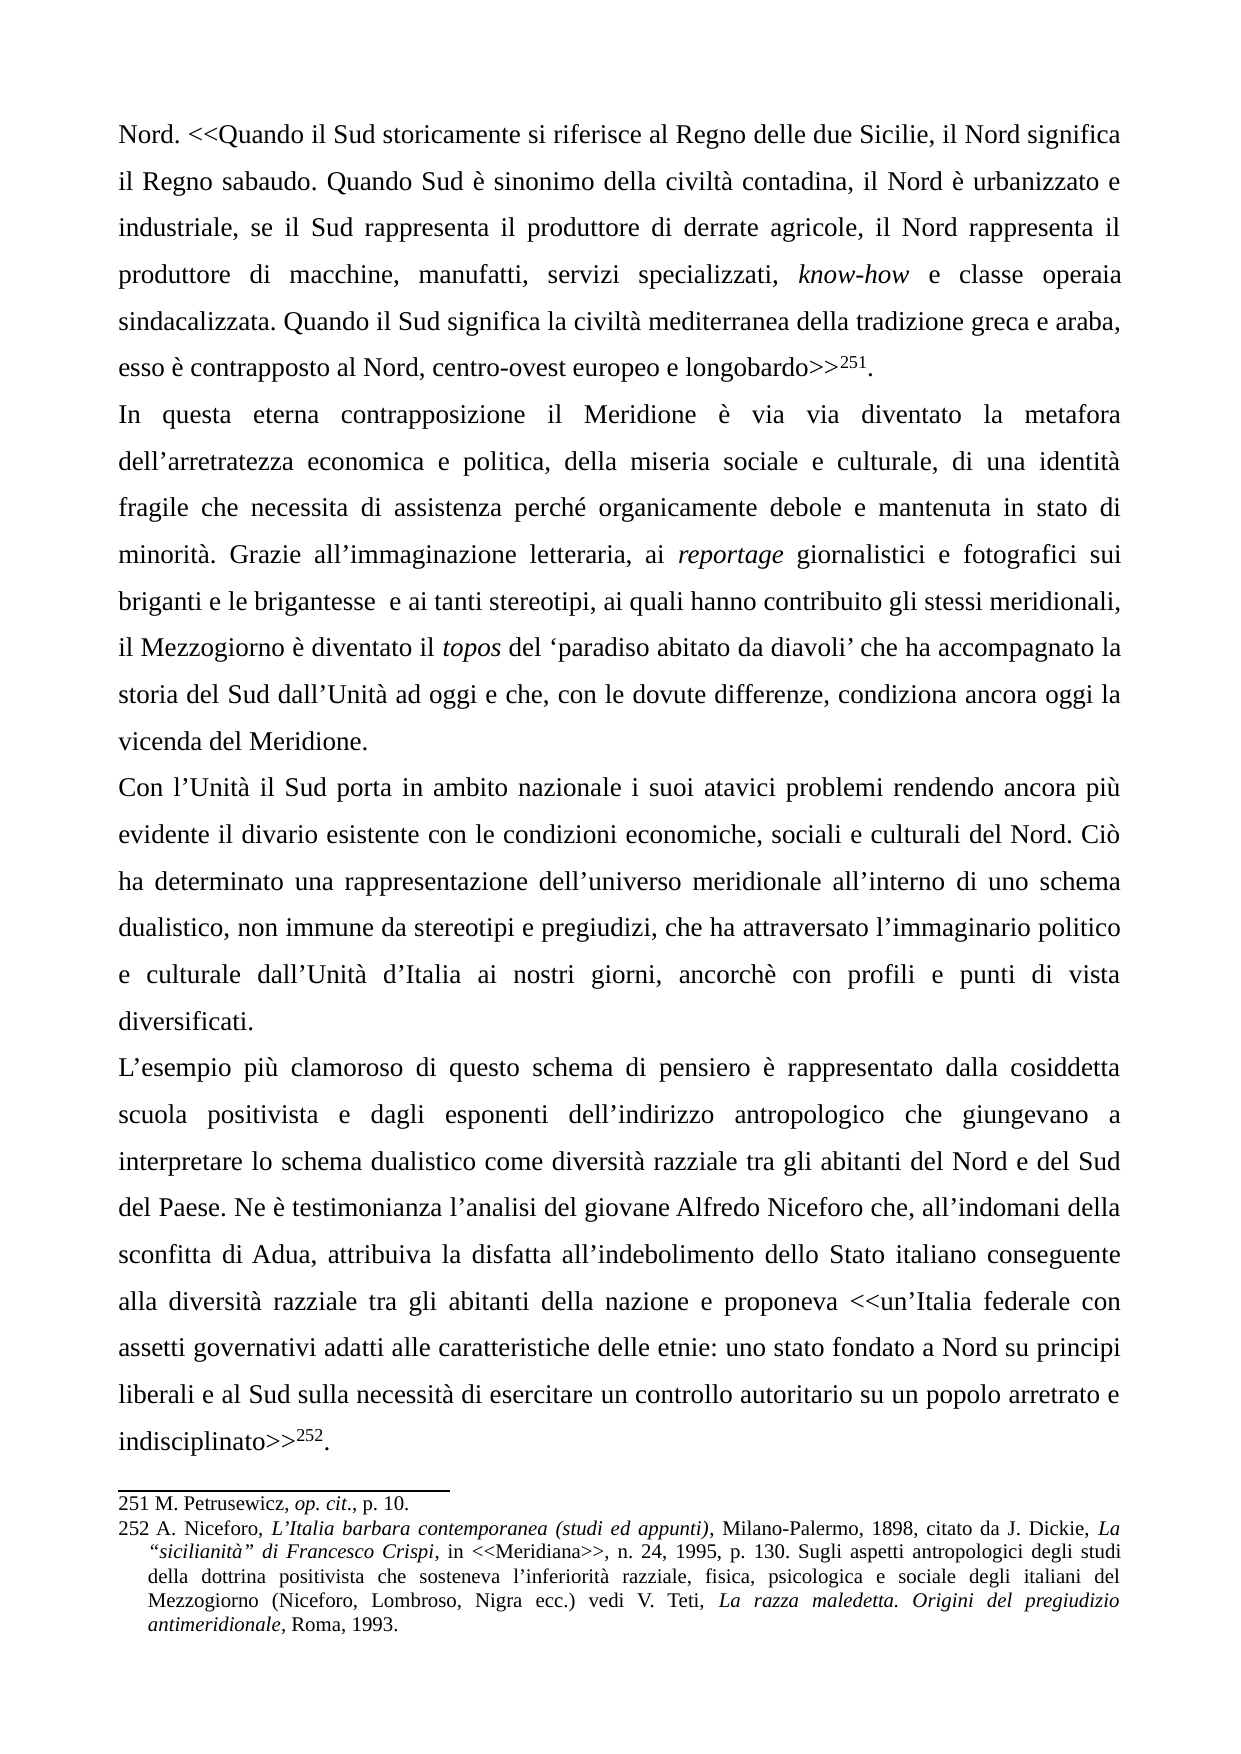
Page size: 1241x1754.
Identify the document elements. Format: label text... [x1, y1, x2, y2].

text M. Petrusewicz, op. cit., p. 10. [118, 1491, 1122, 1515]
text A. Niceforo, L’Italia barbara contemporanea (studi ed appunti), Milano-Palermo, 1898, citato da J. Dickie, La “sicilianità” di Francesco Crispi, in <<Meridiana>>, n. 24, 1995, p. 130. Sugli aspetti antropologici degli studi della dottrina positivista che sosteneva l’inferiorità razziale, fisica, psicologica e sociale degli italiani del Mezzogiorno (Niceforo, Lombroso, Nigra ecc.) vedi V. Teti, La razza maledetta. Origini del pregiudizio antimeridionale, Roma, 1993. [118, 1515, 1122, 1636]
text Con l’Unità il Sud porta in ambito nazionale i suoi atavici problemi rendendo ancora più evidente il divario esistente con le condizioni economiche, sociali e culturali del Nord. Ciò ha determinato una rappresentazione dell’universo meridionale all’interno di uno schema dualistico, non immune da stereotipi e pregiudizi, che ha attraversato l’immaginario politico e culturale dall’Unità d’Italia ai nostri giorni, ancorchè con profili e punti di vista diversificati. [118, 771, 1122, 1036]
text Nord. <<Quando il Sud storicamente si riferisce al Regno delle due Sicilie, il Nord significa il Regno sabaudo. Quando Sud è sinonimo della civiltà contadina, il Nord è urbanizzato e industriale, se il Sud rappresenta il produttore di derrate agricole, il Nord rappresenta il produttore di macchine, manufatti, servizi specializzati, know-how e classe operaia sindacalizzata. Quando il Sud significa la civiltà mediterranea della tradizione greca e araba, esso è contrapposto al Nord, centro-ovest europeo e longobardo>>. [118, 118, 1122, 383]
text In questa eterna contrapposizione il Meridione è via via diventato la metafora dell’arretratezza economica e politica, della miseria sociale e culturale, di una identità fragile che necessita di assistenza perché organicamente debole e mantenuta in stato di minorità. Grazie all’immaginazione letteraria, ai reportage giornalistici e fotografici sui briganti e le brigantesse e ai tanti stereotipi, ai quali hanno contribuito gli stessi meridionali, il Mezzogiorno è diventato il topos del ‘paradiso abitato da diavoli’ che ha accompagnato la storia del Sud dall’Unità ad oggi e che, con le dovute differenze, condiziona ancora oggi la vicenda del Meridione. [118, 398, 1122, 756]
text L’esempio più clamoroso di questo schema di pensiero è rappresentato dalla cosiddetta scuola positivista e dagli esponenti dell’indirizzo antropologico che giungevano a interpretare lo schema dualistico come diversità razziale tra gli abitanti del Nord e del Sud del Paese. Ne è testimonianza l’analisi del giovane Alfredo Niceforo che, all’indomani della sconfitta di Adua, attribuiva la disfatta all’indebolimento dello Stato italiano conseguente alla diversità razziale tra gli abitanti della nazione e proponeva <<un’Italia federale con assetti governativi adatti alle caratteristiche delle etnie: uno stato fondato a Nord su principi liberali e al Sud sulla necessità di esercitare un controllo autoritario su un popolo arretrato e indisciplinato>>. [118, 1051, 1122, 1456]
